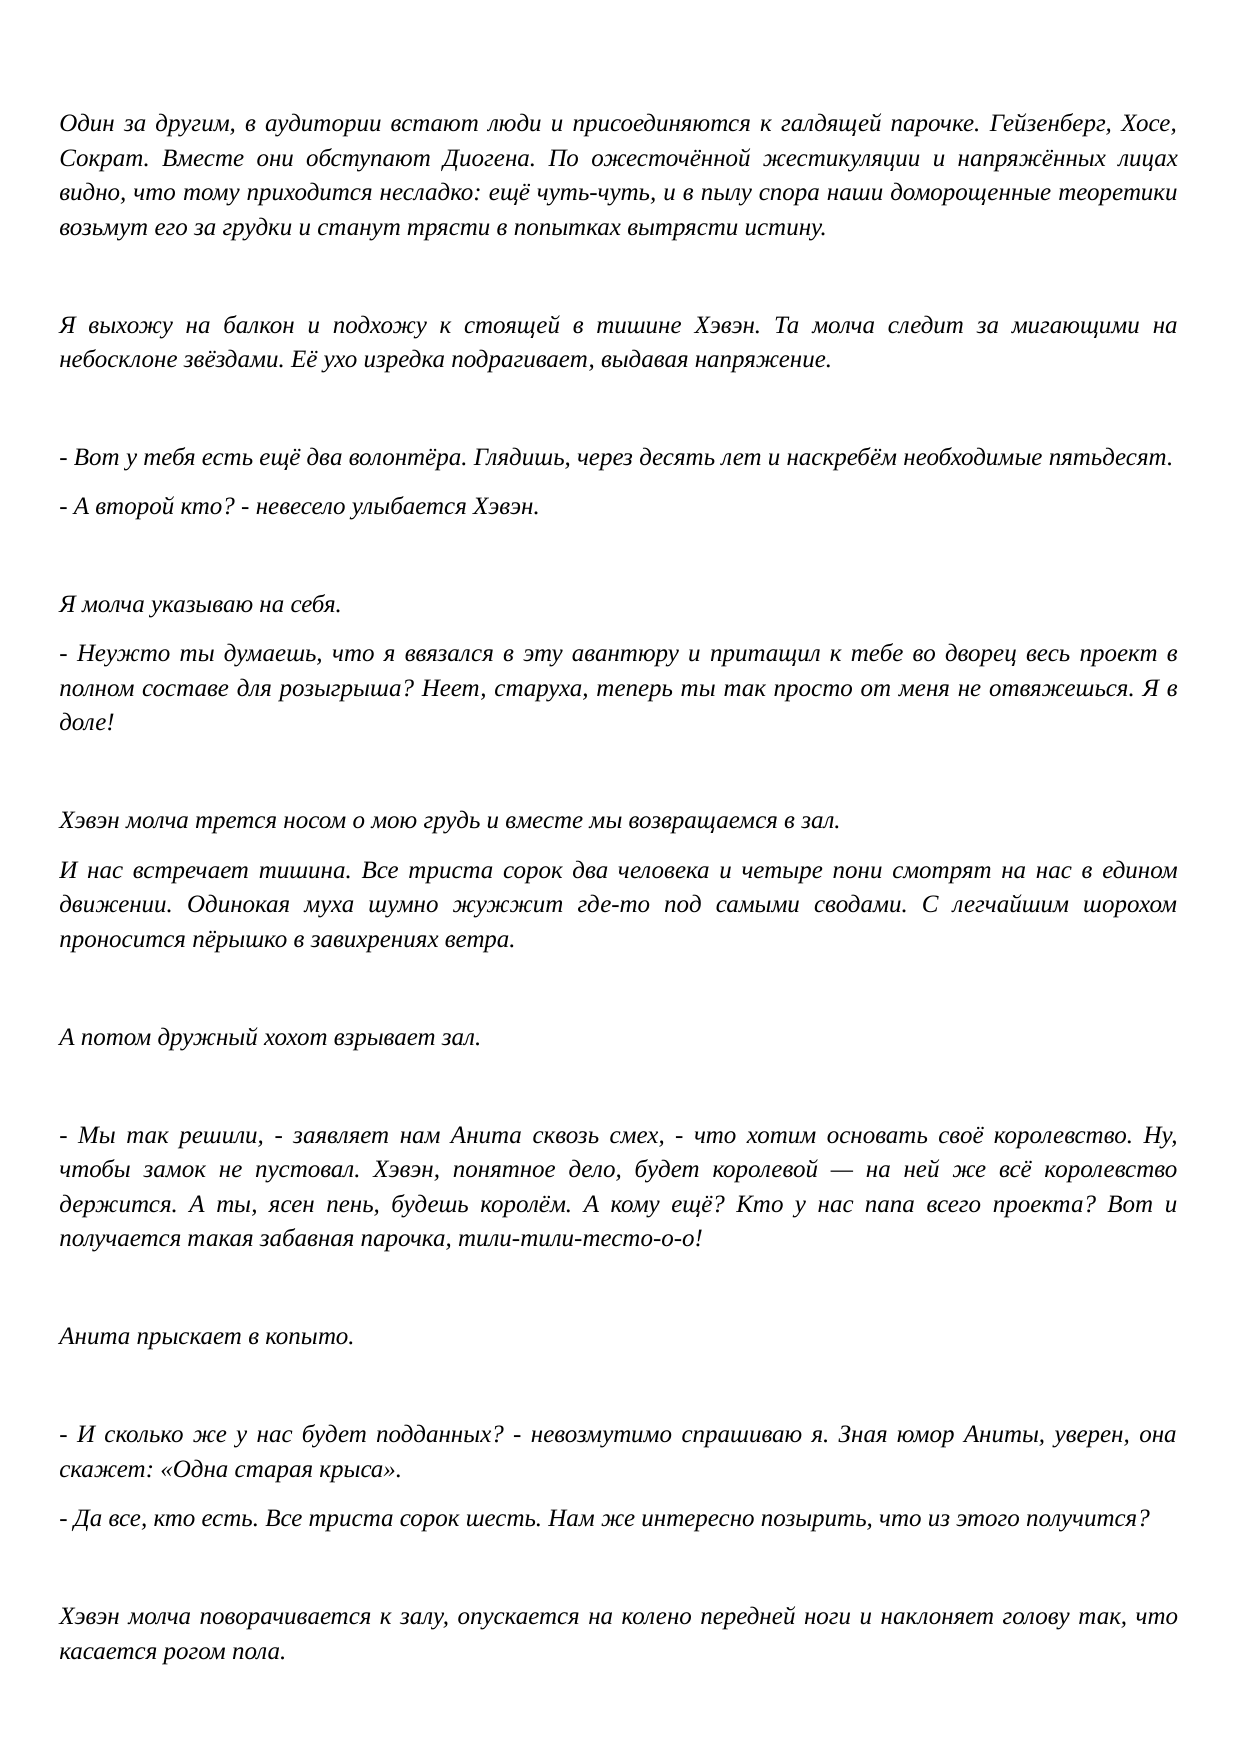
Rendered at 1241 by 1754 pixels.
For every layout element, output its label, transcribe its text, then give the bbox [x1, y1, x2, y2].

text А потом дружный хохот взрывает зал. [59, 1022, 1181, 1051]
text Я выхожу на балкон и подхожу к стоящей в тишине Хэвэн. Та молча следит за мигающими на небосклоне звёздами. Её ухо изредка подрагивает, выдавая напряжение. [59, 310, 1181, 373]
text - Вот у тебя есть ещё два волонтёра. Глядишь, через десять лет и наскребём необходимые пятьдесят. [59, 442, 1181, 471]
text - Мы так решили, - заявляет нам Анита сквозь смех, - что хотим основать своё королевство. Ну, чтобы замок не пустовал. Хэвэн, понятное дело, будет королевой — на ней же всё королевство держится. А ты, ясен пень, будешь королём. А кому ещё? Кто у нас папа всего проекта? Вот и получается такая забавная парочка, тили-тили-тесто-о-о! [59, 1120, 1181, 1252]
text - А второй кто? - невесело улыбается Хэвэн. [59, 491, 1181, 520]
text И нас встречает тишина. Все триста сорок два человека и четыре пони смотрят на нас в едином движении. Одинокая муха шумно жужжит где-то под самыми сводами. С легчайшим шорохом проносится пёрышко в завихрениях ветра. [59, 855, 1181, 952]
text Хэвэн молча поворачивается к залу, опускается на колено передней ноги и наклоняет голову так, что касается рогом пола. [59, 1601, 1181, 1664]
text Анита прыскает в копыто. [59, 1321, 1181, 1350]
text Хэвэн молча трется носом о мою грудь и вместе мы возвращаемся в зал. [59, 806, 1181, 834]
text - Да все, кто есть. Все триста сорок шесть. Нам же интересно позырить, что из этого получится? [59, 1503, 1181, 1532]
text - И сколько же у нас будет подданных? - невозмутимо спрашиваю я. Зная юмор Аниты, уверен, она скажет: «Одна старая крыса». [59, 1419, 1181, 1483]
text Один за другим, в аудитории встают люди и присоединяются к галдящей парочке. Гейзенберг, Хосе, Сократ. Вместе они обступают Диогена. По ожесточённой жестикуляции и напряжённых лицах видно, что тому приходится несладко: ещё чуть-чуть, и в пылу спора наши доморощенные теоретики возьмут его за грудки и станут трясти в попытках вытрясти истину. [59, 108, 1181, 240]
text - Неужто ты думаешь, что я ввязался в эту авантюру и притащил к тебе во дворец весь проект в полном составе для розыгрыша? Неет, старуха, теперь ты так просто от меня не отвяжешься. Я в доле! [59, 638, 1181, 736]
text Я молча указываю на себя. [59, 589, 1181, 618]
